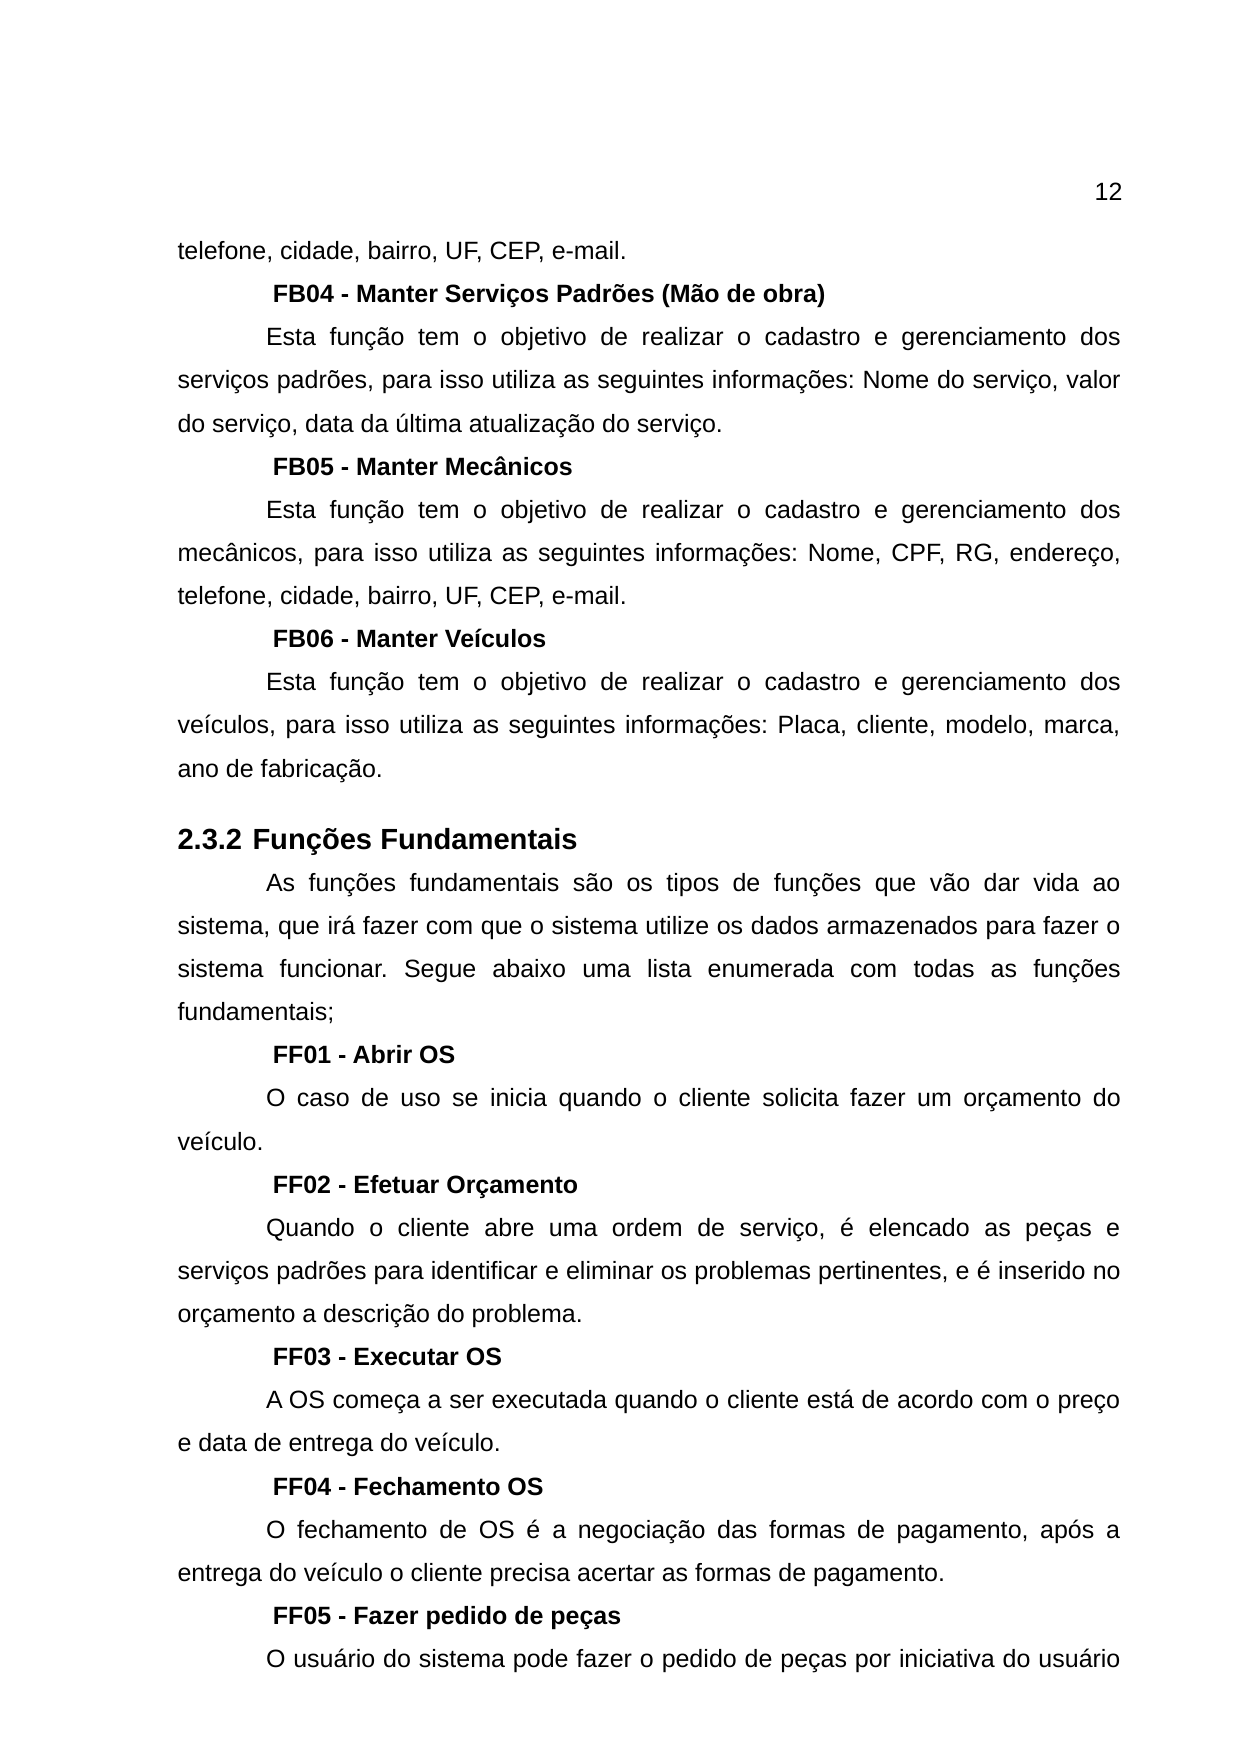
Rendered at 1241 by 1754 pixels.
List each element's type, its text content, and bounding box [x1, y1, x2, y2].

text Quando o cliente abre uma ordem de serviço, é elencado as peças e serviços padrões para identificar e eliminar os problemas pertinentes, e é inserido no orçamento a descrição do problema. [177, 1213, 1122, 1328]
text FB04 - Manter Serviços Padrões (Mão de obra) [177, 279, 1122, 308]
subtitle Funções Fundamentais [177, 822, 1122, 855]
text Esta função tem o objetivo de realizar o cadastro e gerenciamento dos veículos, para isso utiliza as seguintes informações: Placa, cliente, modelo, marca, ano de fabricação. [177, 667, 1122, 782]
text FF03 - Executar OS [177, 1342, 1122, 1371]
text O fechamento de OS é a negociação das formas de pagamento, após a entrega do veículo o cliente precisa acertar as formas de pagamento. [177, 1515, 1122, 1587]
text FB06 - Manter Veículos [177, 624, 1122, 653]
text Esta função tem o objetivo de realizar o cadastro e gerenciamento dos serviços padrões, para isso utiliza as seguintes informações: Nome do serviço, valor do serviço, data da última atualização do serviço. [177, 322, 1122, 437]
text FF02 - Efetuar Orçamento [177, 1170, 1122, 1198]
text A OS começa a ser executada quando o cliente está de acordo com o preço e data de entrega do veículo. [177, 1385, 1122, 1457]
text Esta função tem o objetivo de realizar o cadastro e gerenciamento dos mecânicos, para isso utiliza as seguintes informações: Nome, CPF, RG, endereço, telefone, cidade, bairro, UF, CEP, e-mail. [177, 495, 1122, 610]
text FF05 - Fazer pedido de peças [177, 1601, 1122, 1630]
text FB05 - Manter Mecânicos [177, 452, 1122, 481]
text O caso de uso se inicia quando o cliente solicita fazer um orçamento do veículo. [177, 1083, 1122, 1155]
text O usuário do sistema pode fazer o pedido de peças por iniciativa do usuário [177, 1644, 1122, 1673]
text telefone, cidade, bairro, UF, CEP, e-mail. [177, 236, 1122, 265]
text As funções fundamentais são os tipos de funções que vão dar vida ao sistema, que irá fazer com que o sistema utilize os dados armazenados para fazer o sistema funcionar. Segue abaixo uma lista enumerada com todas as funções fundamentais; [177, 868, 1122, 1026]
text FF01 - Abrir OS [177, 1040, 1122, 1069]
text FF04 - Fechamento OS [177, 1472, 1122, 1500]
